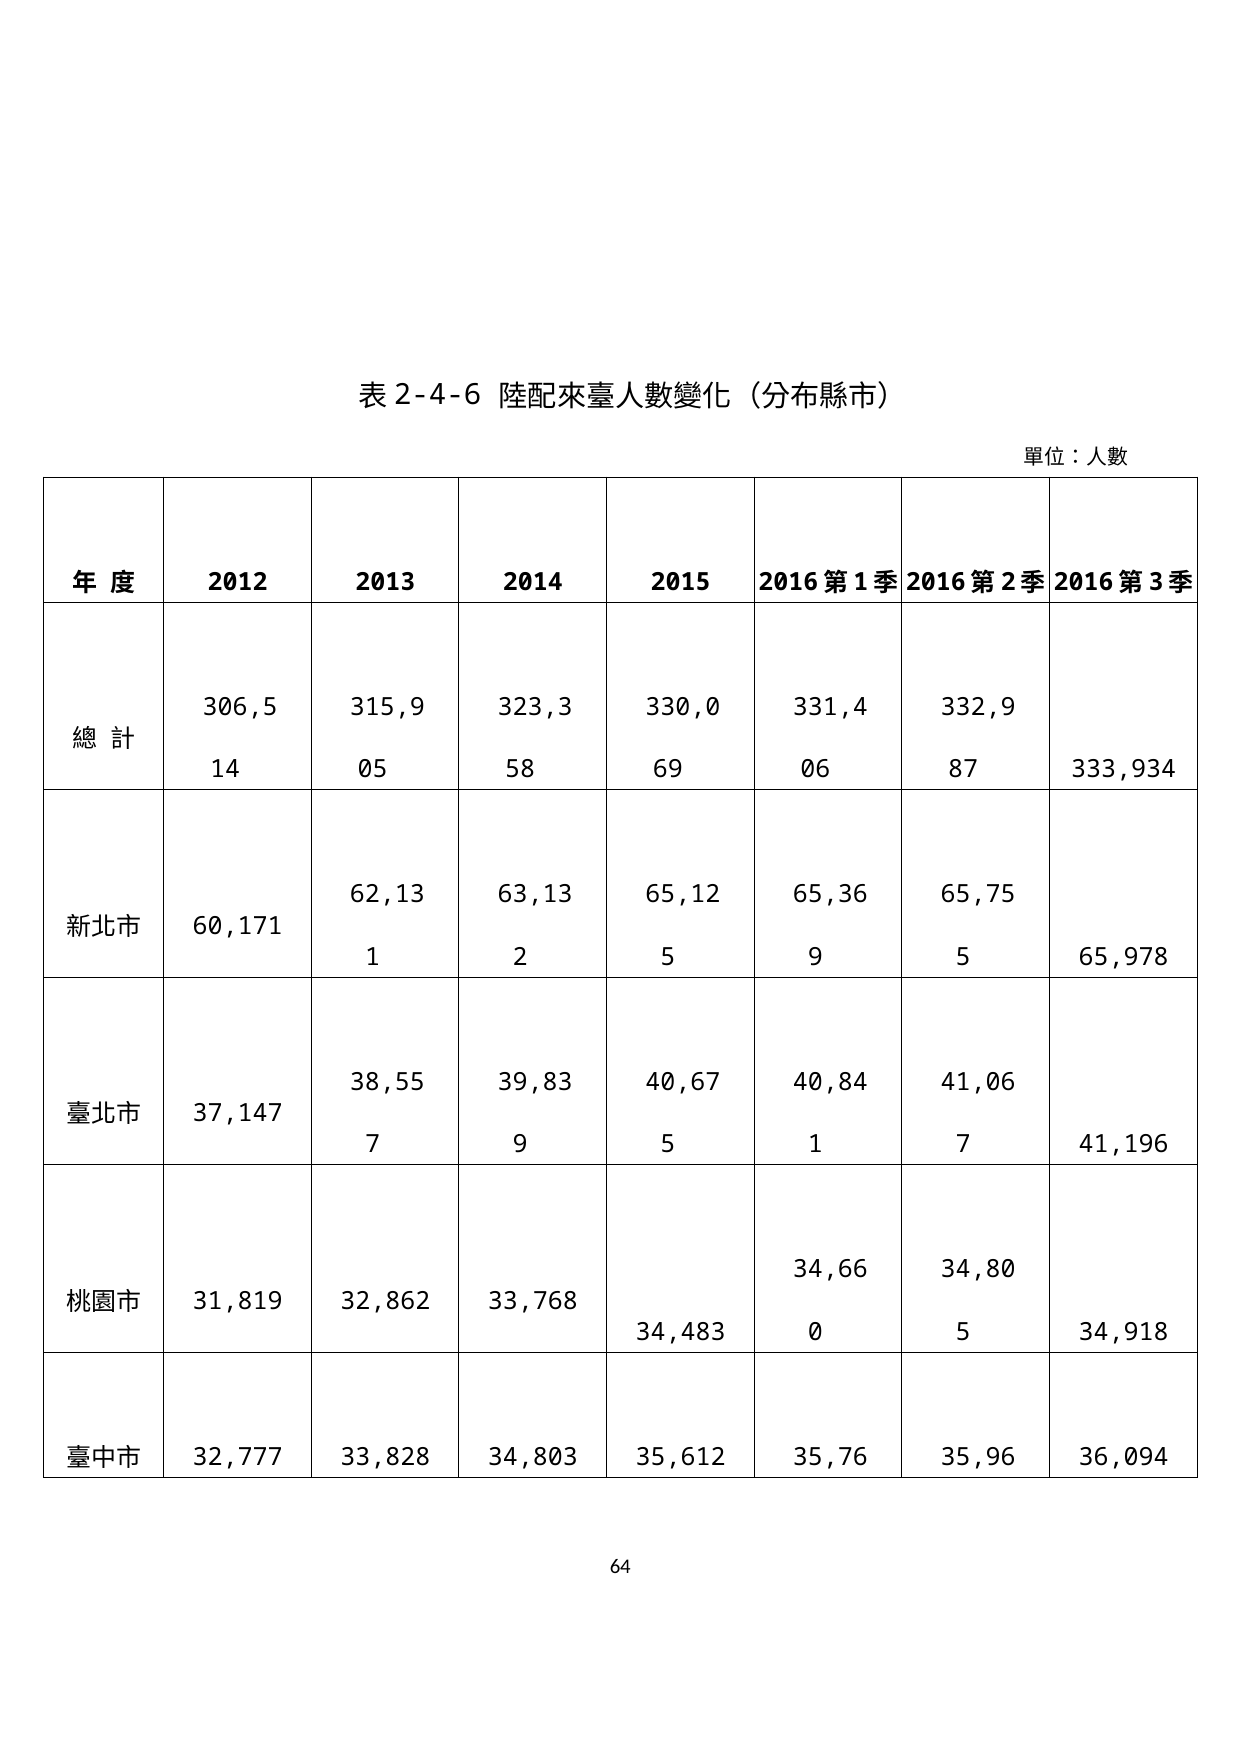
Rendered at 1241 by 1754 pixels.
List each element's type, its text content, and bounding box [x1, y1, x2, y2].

table_cell 34,660 [755, 1165, 901, 1352]
table_cell 32,862 [312, 1165, 458, 1352]
text 單位：人數 [187, 414, 1128, 477]
table_header 2016第2季 [902, 478, 1049, 602]
table_cell 65,755 [902, 790, 1049, 977]
table_cell 36,094 [1050, 1353, 1197, 1477]
table_cell 41,196 [1050, 978, 1197, 1164]
table_header 2015 [607, 478, 754, 602]
table_cell 33,828 [312, 1353, 458, 1477]
table_cell 新北市 [44, 790, 163, 977]
table_header 2013 [312, 478, 458, 602]
table_cell 37,147 [164, 978, 311, 1164]
table_cell 32,777 [164, 1353, 311, 1477]
table_cell 65,125 [607, 790, 754, 977]
table_header 2016第1季 [755, 478, 901, 602]
table_header 2014 [459, 478, 606, 602]
text 表2-4-6 陸配來臺人數變化（分布縣市） [187, 352, 1078, 414]
table_cell 330,069 [607, 603, 754, 789]
table_cell 桃園市 [44, 1165, 163, 1352]
table_cell 40,675 [607, 978, 754, 1164]
table_cell 332,987 [902, 603, 1049, 789]
table_cell 35,612 [607, 1353, 754, 1477]
table_cell 65,978 [1050, 790, 1197, 977]
table_cell 65,369 [755, 790, 901, 977]
table_cell 38,557 [312, 978, 458, 1164]
table_cell 31,819 [164, 1165, 311, 1352]
table_cell 62,131 [312, 790, 458, 977]
table_cell 323,358 [459, 603, 606, 789]
table_cell 306,514 [164, 603, 311, 789]
table_cell 34,803 [459, 1353, 606, 1477]
table_cell 臺中市 [44, 1353, 163, 1477]
table_cell 39,839 [459, 978, 606, 1164]
table_cell 333,934 [1050, 603, 1197, 789]
table_cell 35,76 [755, 1353, 901, 1477]
table_cell 315,905 [312, 603, 458, 789]
table_cell 臺北市 [44, 978, 163, 1164]
table_cell 35,96 [902, 1353, 1049, 1477]
table_cell 33,768 [459, 1165, 606, 1352]
table_cell 60,171 [164, 790, 311, 977]
table_cell 331,406 [755, 603, 901, 789]
table_cell 34,483 [607, 1165, 754, 1352]
table_cell 40,841 [755, 978, 901, 1164]
table_cell 總 計 [44, 603, 163, 789]
table_cell 41,067 [902, 978, 1049, 1164]
table_header 2012 [164, 478, 311, 602]
table_header 年 度 [44, 478, 163, 602]
table_cell 34,805 [902, 1165, 1049, 1352]
table_header 2016第3季 [1050, 478, 1197, 602]
table_cell 34,918 [1050, 1165, 1197, 1352]
table_cell 63,132 [459, 790, 606, 977]
